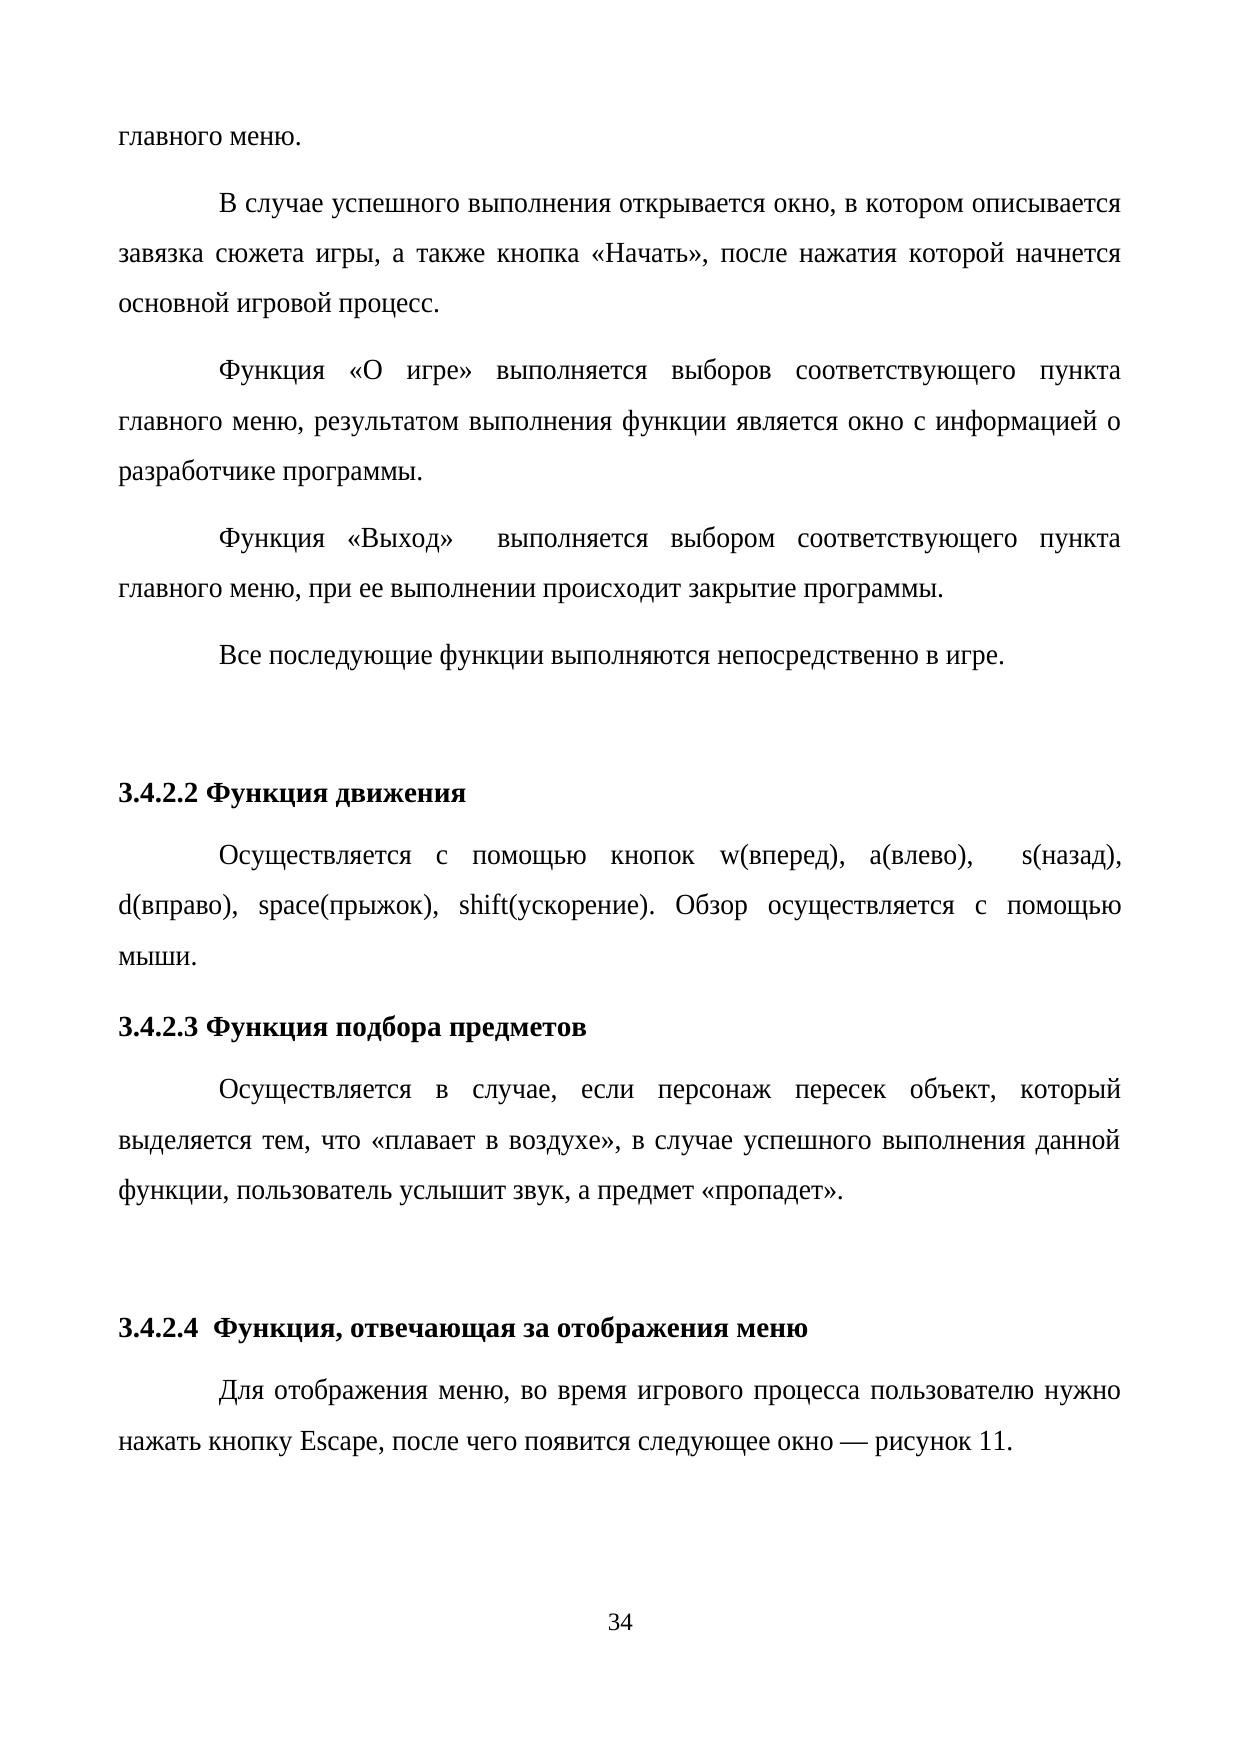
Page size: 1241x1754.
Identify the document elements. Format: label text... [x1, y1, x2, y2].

text Функция «О игре» выполняется выборов соответствующего пункта главного меню, результатом выполнения функции является окно с информацией о разработчике программы. [118, 352, 1122, 486]
subtitle 3.4.2.4 Функция, отвечающая за отображения меню [118, 1310, 1122, 1343]
text Осуществляется с помощью кнопок w(вперед), a(влево), s(назад), d(вправо), space(прыжок), shift(ускорение). Обзор осуществляется с помощью мыши. [118, 837, 1122, 971]
text В случае успешного выполнения открывается окно, в котором описывается завязка сюжета игры, а также кнопка «Начать», после нажатия которой начнется основной игровой процесс. [118, 185, 1122, 319]
subtitle 3.4.2.2 Функция движения [118, 775, 1122, 808]
text Все последующие функции выполняются непосредственно в игре. [118, 637, 1122, 670]
text Осуществляется в случае, если персонаж пересек объект, который выделяется тем, что «плавает в воздухе», в случае успешного выполнения данной функции, пользователь услышит звук, а предмет «пропадет». [118, 1071, 1122, 1206]
text главного меню. [118, 118, 1122, 152]
subtitle 3.4.2.3 Функция подбора предметов [118, 1009, 1122, 1042]
text Функция «Выход» выполняется выбором соответствующего пункта главного меню, при ее выполнении происходит закрытие программы. [118, 520, 1122, 603]
text Для отображения меню, во время игрового процесса пользователю нужно нажать кнопку Escape, после чего появится следующее окно — рисунок 11. [118, 1372, 1122, 1456]
